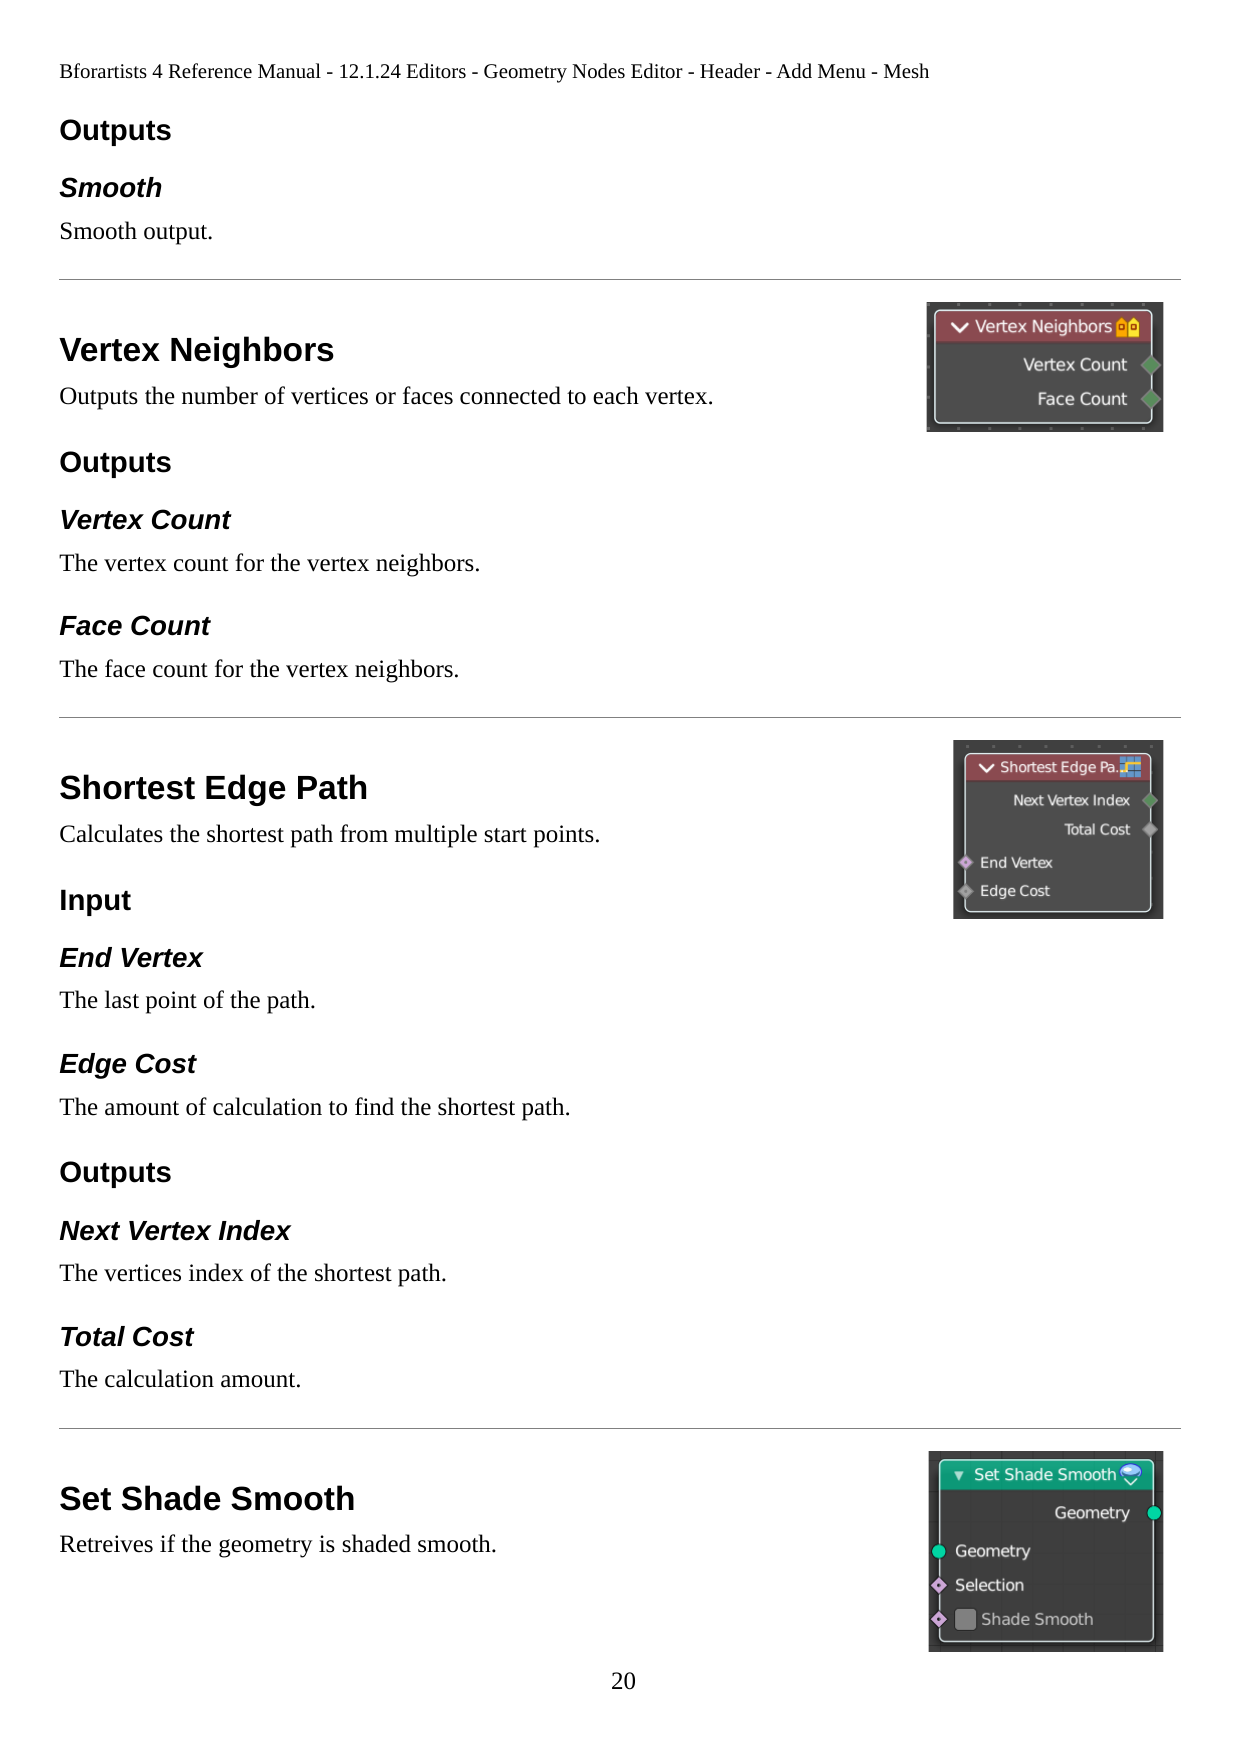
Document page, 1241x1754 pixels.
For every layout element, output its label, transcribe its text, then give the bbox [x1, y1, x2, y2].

picture [928, 1451, 1164, 1652]
text The calculation amount. [59, 1364, 1181, 1393]
subtitle Vertex Count [59, 503, 1181, 535]
subtitle End Vertex [59, 941, 1181, 973]
text The vertex count for the vertex neighbors. [59, 548, 1181, 576]
subtitle [1164, 330, 1181, 368]
subtitle [1164, 882, 1181, 916]
subtitle Outputs [59, 444, 1181, 478]
subtitle Outputs [59, 1155, 1181, 1189]
picture [953, 740, 1164, 919]
text The face count for the vertex neighbors. [59, 654, 1181, 682]
text Outputs the number of vertices or faces connected to each vertex. [59, 381, 926, 410]
subtitle Face Count [59, 609, 1181, 641]
text The last point of the path. [59, 986, 1181, 1014]
subtitle Outputs [59, 113, 1181, 146]
text The amount of calculation to find the shortest path. [59, 1092, 1181, 1120]
subtitle Total Cost [59, 1320, 1181, 1352]
text Calculates the shortest path from multiple start points. [59, 819, 953, 848]
subtitle Next Vertex Index [59, 1214, 1181, 1246]
picture [926, 302, 1164, 432]
subtitle [1164, 768, 1181, 806]
subtitle Input [59, 882, 953, 916]
subtitle Set Shade Smooth [59, 1478, 928, 1517]
subtitle Edge Cost [59, 1047, 1181, 1079]
subtitle Vertex Neighbors [59, 330, 926, 368]
text The vertices index of the shortest path. [59, 1258, 1181, 1287]
subtitle [1164, 1478, 1181, 1517]
subtitle Shortest Edge Path [59, 768, 953, 806]
text Retreives if the geometry is shaded smooth. [59, 1529, 928, 1558]
subtitle Smooth [59, 171, 1181, 203]
text Smooth output. [59, 216, 1181, 244]
